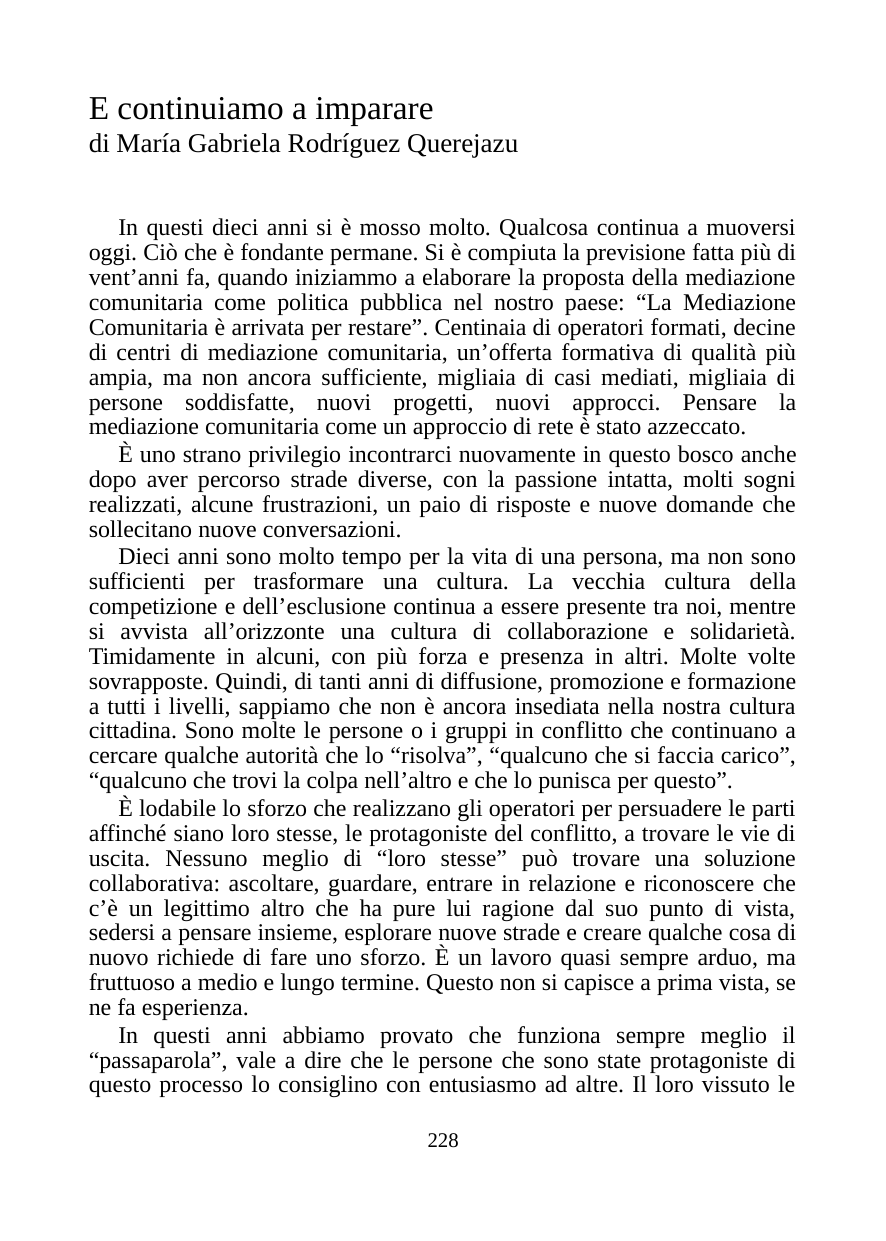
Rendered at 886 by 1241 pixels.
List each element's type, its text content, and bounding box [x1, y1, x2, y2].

text In questi dieci anni si è mosso molto. Qualcosa continua a muoversi oggi. Ciò che è fondante permane. Si è compiuta la previsione fatta più di vent’anni fa, quando iniziammo a elaborare la proposta della mediazione comunitaria come politica pubblica nel nostro paese: “La Mediazione Comunitaria è arrivata per restare”. Centinaia di operatori formati, decine di centri di mediazione comunitaria, un’offerta formativa di qualità più ampia, ma non ancora sufficiente, migliaia di casi mediati, migliaia di persone soddisfatte, nuovi progetti, nuovi approcci. Pensare la mediazione comunitaria come un approccio di rete è stato azzeccato. [88, 213, 797, 440]
text In questi anni abbiamo provato che funziona sempre meglio il “passaparola”, vale a dire che le persone che sono state protagoniste di questo processo lo consiglino con entusiasmo ad altre. Il loro vissuto le [88, 1021, 797, 1098]
text È lodabile lo sforzo che realizzano gli operatori per persuadere le parti affinché siano loro stesse, le protagoniste del conflitto, a trovare le vie di uscita. Nessuno meglio di “loro stesse” può trovare una soluzione collaborativa: ascoltare, guardare, entrare in relazione e riconoscere che c’è un legittimo altro che ha pure lui ragione dal suo punto di vista, sedersi a pensare insieme, esplorare nuove strade e creare qualche cosa di nuovo richiede di fare uno sforzo. È un lavoro quasi sempre arduo, ma fruttuoso a medio e lungo termine. Questo non si capisce a prima vista, se ne fa esperienza. [88, 794, 797, 1021]
subtitle di María Gabriela Rodríguez Querejazu [88, 127, 797, 158]
subtitle E continuiamo a imparare [88, 88, 797, 127]
text È uno strano privilegio incontrarci nuovamente in questo bosco anche dopo aver percorso strade diverse, con la passione intatta, molti sogni realizzati, alcune frustrazioni, un paio di risposte e nuove domande che sollecitano nuove conversazioni. [88, 440, 797, 542]
text Dieci anni sono molto tempo per la vita di una persona, ma non sono sufficienti per trasformare una cultura. La vecchia cultura della competizione e dell’esclusione continua a essere presente tra noi, mentre si avvista all’orizzonte una cultura di collaborazione e solidarietà. Timidamente in alcuni, con più forza e presenza in altri. Molte volte sovrapposte. Quindi, di tanti anni di diffusione, promozione e formazione a tutti i livelli, sappiamo che non è ancora insediata nella nostra cultura cittadina. Sono molte le persone o i gruppi in conflitto che continuano a cercare qualche autorità che lo “risolva”, “qualcuno che si faccia carico”, “qualcuno che trovi la colpa nell’altro e che lo punisca per questo”. [88, 542, 797, 794]
